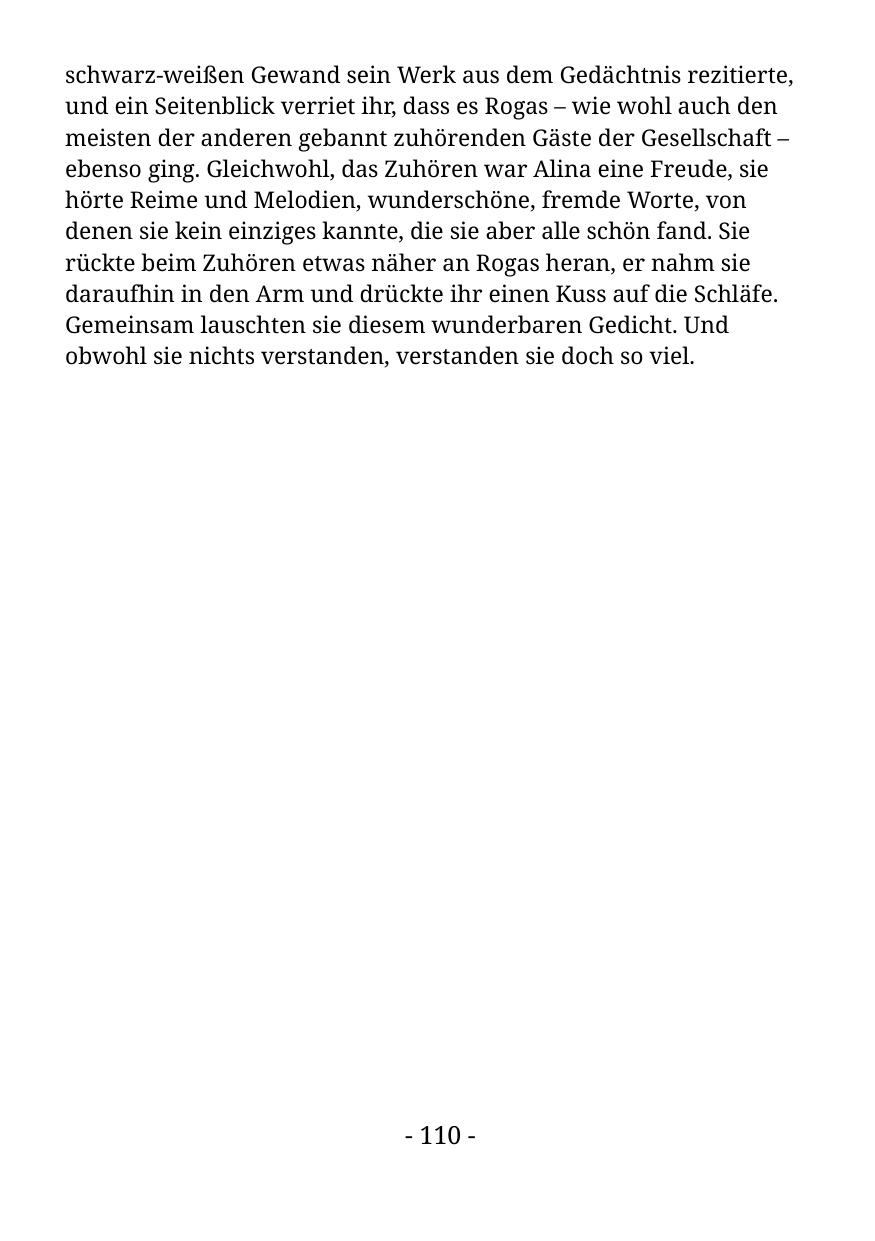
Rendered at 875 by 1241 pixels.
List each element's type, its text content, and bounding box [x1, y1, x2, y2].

text schwarz-weißen Gewand sein Werk aus dem Gedächtnis rezitierte, und ein Seitenblick verriet ihr, dass es Rogas – wie wohl auch den meisten der anderen gebannt zuhörenden Gäste der Gesellschaft – ebenso ging. Gleichwohl, das Zuhören war Alina eine Freude, sie hörte Reime und Melodien, wunderschöne, fremde Worte, von denen sie kein einziges kannte, die sie aber alle schön fand. Sie rückte beim Zuhören etwas näher an Rogas heran, er nahm sie daraufhin in den Arm und drückte ihr einen Kuss auf die Schläfe. Gemeinsam lauschten sie diesem wunderbaren Gedicht. Und obwohl sie nichts verstanden, verstanden sie doch so viel. [65, 59, 809, 372]
